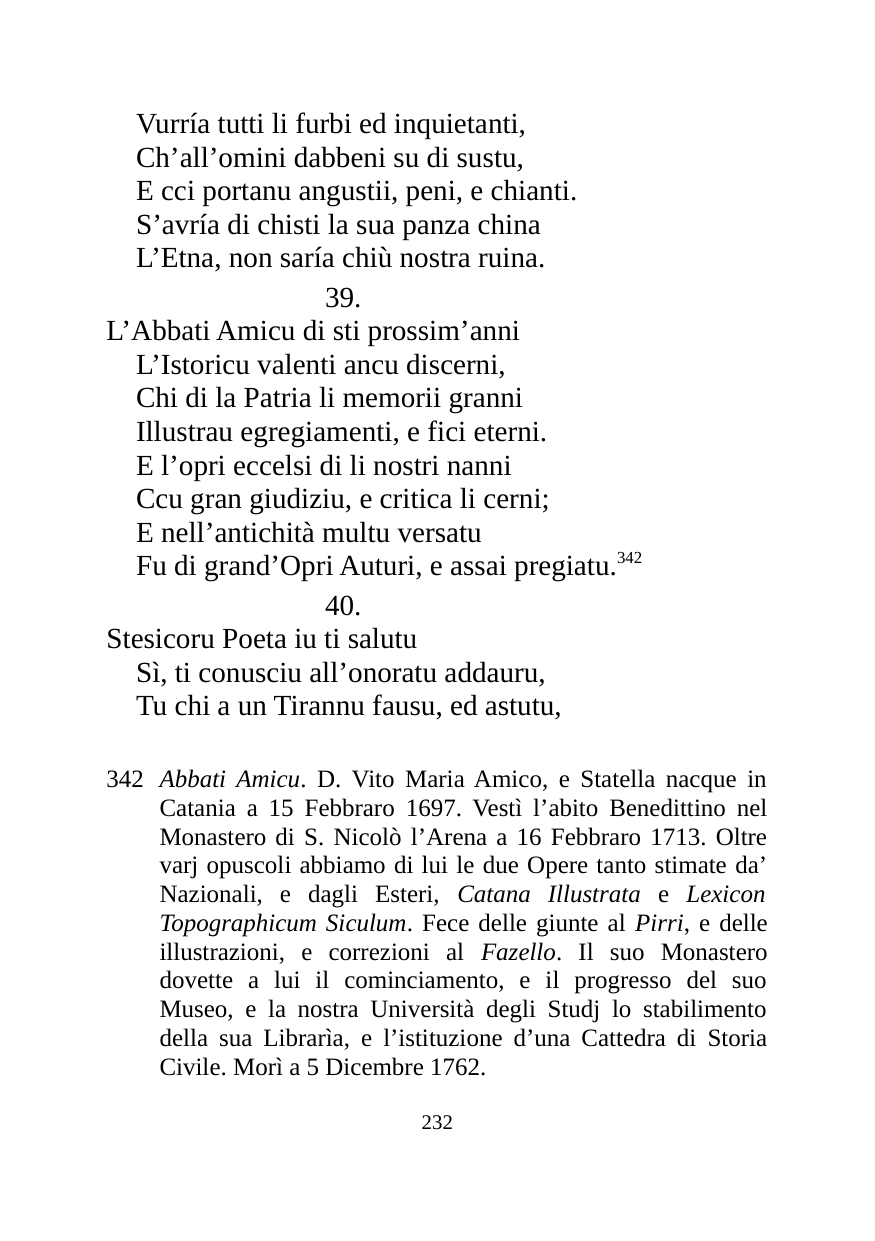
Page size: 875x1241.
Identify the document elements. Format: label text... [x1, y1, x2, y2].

text L’Abbati Amicu di sti prossim’anni L’Istoricu valenti ancu discerni, Chi di la Patria li memorii granni Illustrau egregiamenti, e fici eterni. E l’opri eccelsi di li nostri nanni Ccu gran giudiziu, e critica li cerni; E nell’antichità multu versatu Fu di grand’Opri Auturi, e assai pregiatu. [106, 313, 768, 582]
text Abbati Amicu. D. Vito Maria Amico, e Statella nacque in Catania a 15 Febbraro 1697. Vestì l’abito Benedittino nel Monastero di S. Nicolò l’Arena a 16 Febbraro 1713. Oltre varj opuscoli abbiamo di lui le due Opere tanto stimate da’ Nazionali, e dagli Esteri, Catana Illustrata e Lexicon Topographicum Siculum. Fece delle giunte al Pirri, e delle illustrazioni, e correzioni al Fazello. Il suo Monastero dovette a lui il cominciamento, e il progresso del suo Museo, e la nostra Università degli Studj lo stabilimento della sua Librarìa, e l’istituzione d’una Cattedra di Storia Civile. Morì a 5 Dicembre 1762. [106, 764, 768, 1080]
text 40. [325, 588, 768, 621]
text Stesicoru Poeta iu ti salutu Sì, ti conusciu all’onoratu addauru, Tu chi a un Tirannu fausu, ed astutu, [106, 621, 768, 722]
text Vurría tutti li furbi ed inquietanti, Ch’all’omini dabbeni su di sustu, E cci portanu angustii, peni, e chianti. S’avría di chisti la sua panza china L’Etna, non saría chiù nostra ruina. [106, 106, 768, 274]
text 39. [325, 280, 768, 313]
